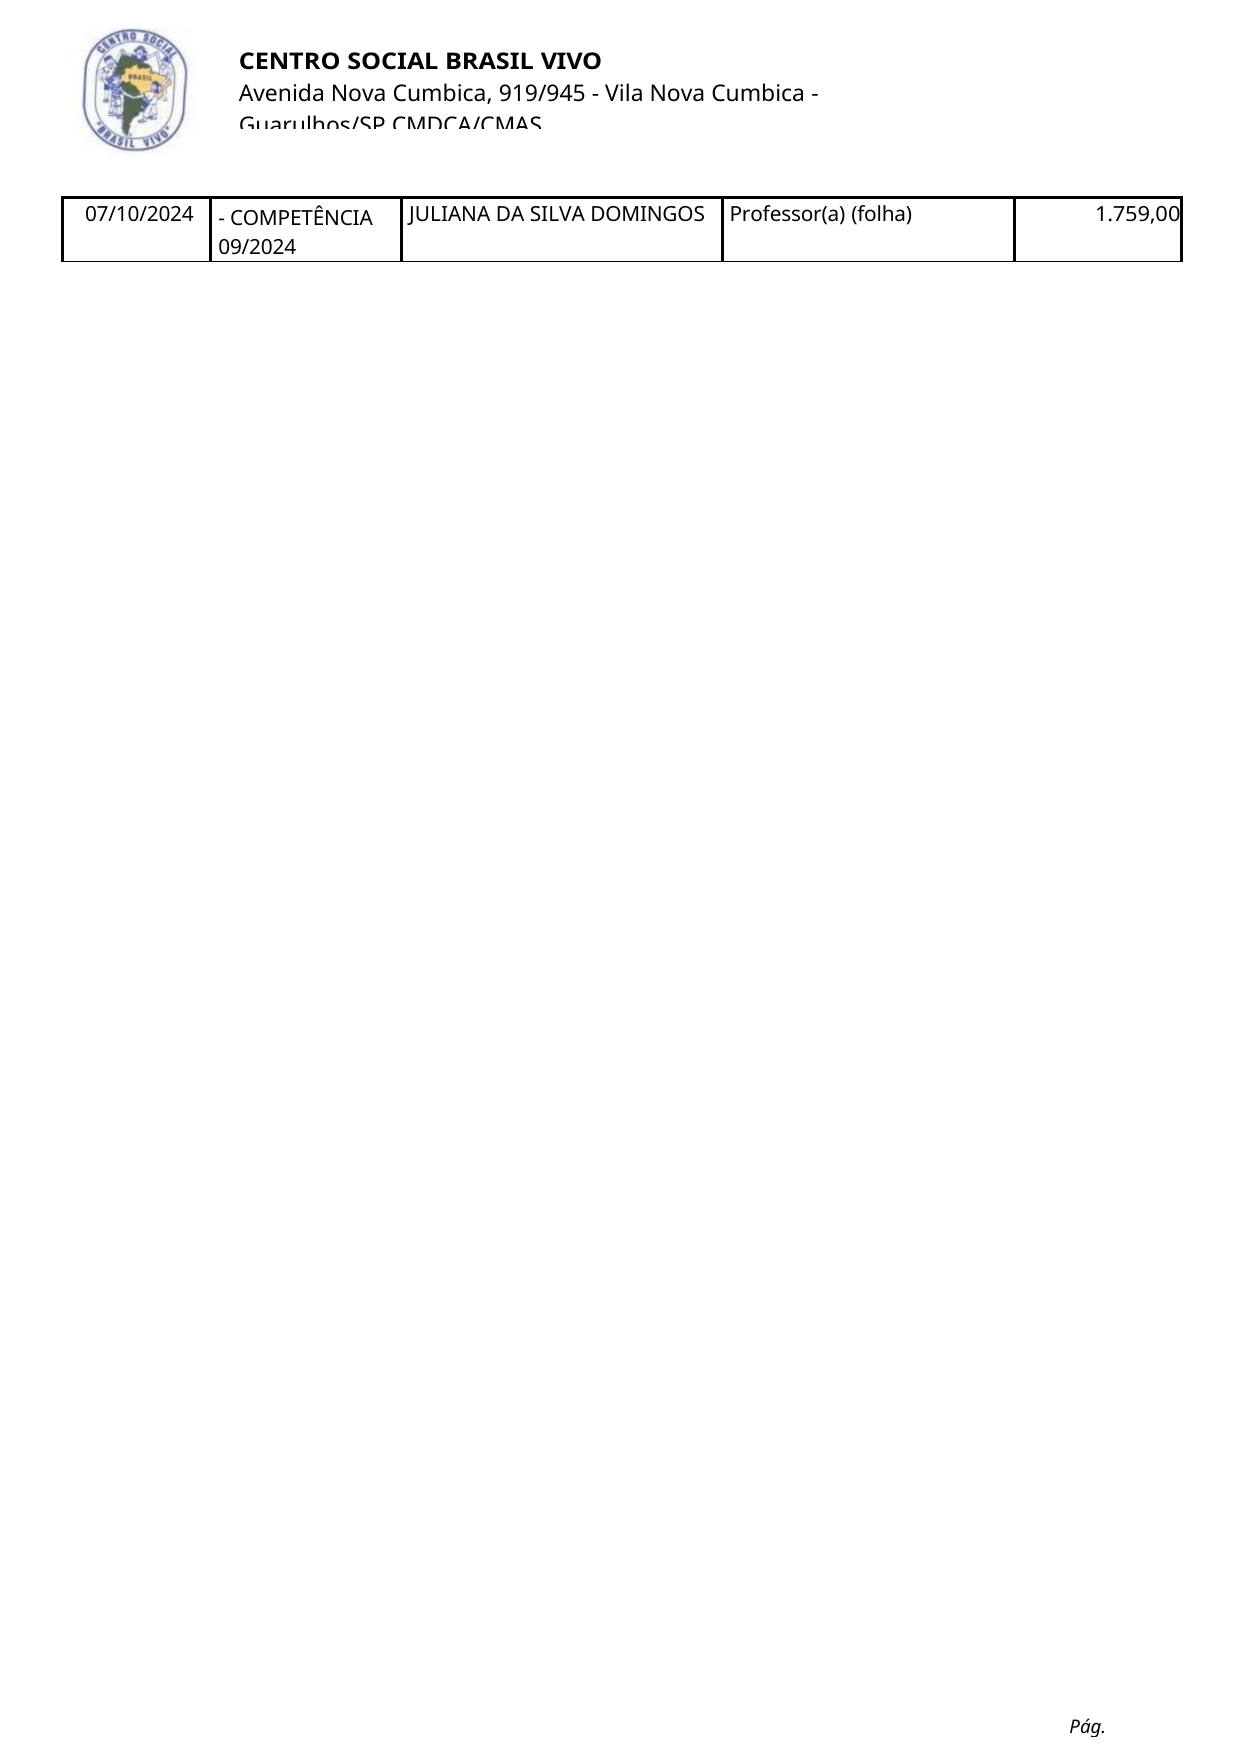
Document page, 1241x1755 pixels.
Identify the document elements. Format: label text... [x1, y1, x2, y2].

table_cell 07/10/2024 [64, 199, 209, 261]
table_cell 1.759,00 [1016, 199, 1180, 261]
table_cell - COMPETÊNCIA 09/2024 [212, 199, 400, 261]
table_cell JULIANA DA SILVA DOMINGOS [403, 199, 721, 261]
table_cell Professor(a) (folha) [724, 199, 1013, 261]
